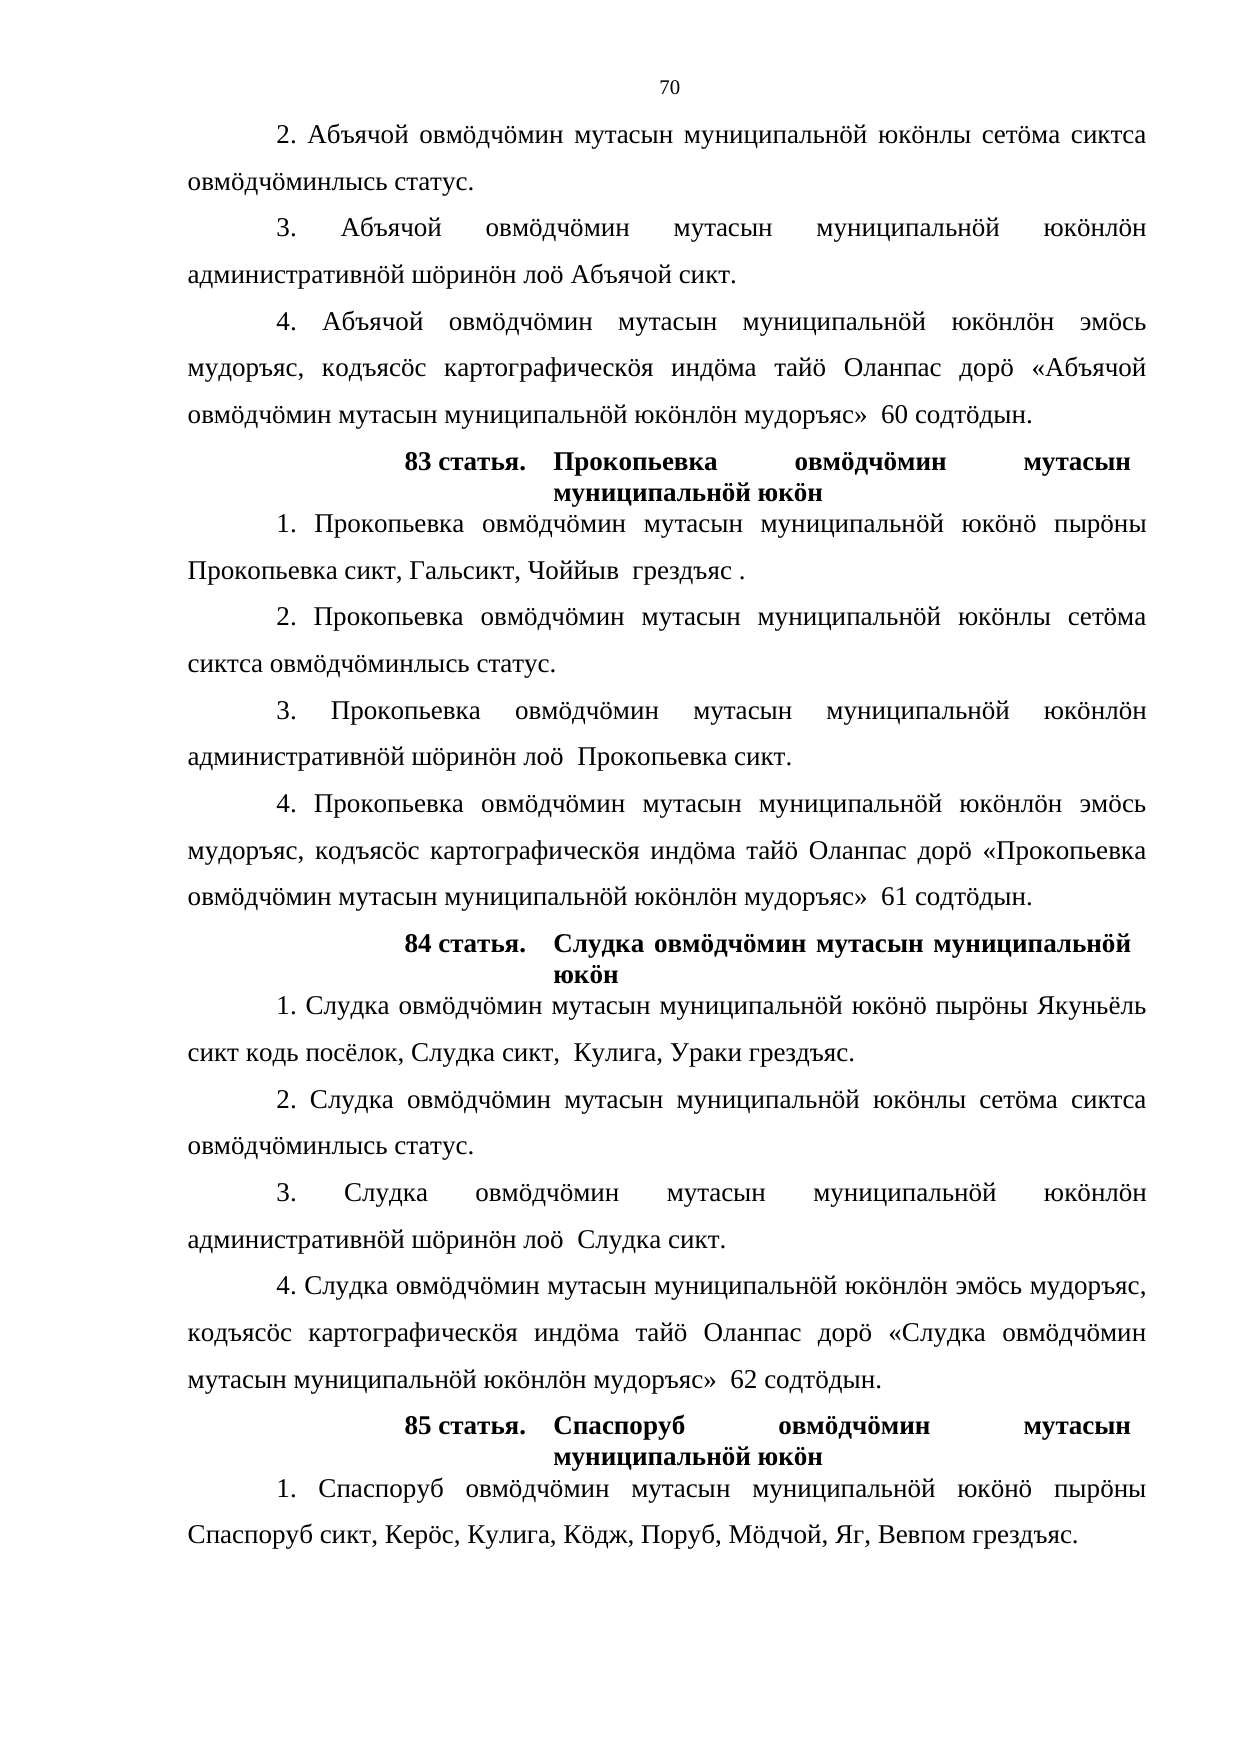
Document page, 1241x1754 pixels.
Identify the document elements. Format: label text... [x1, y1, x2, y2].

table_header Прокопьевка овмöдчöмин мутасын муниципальнöй юкöн [542, 445, 1147, 507]
text 3. Слудка овмöдчöмин мутасын муниципальнöй юкöнлöн административнöй шöринöн лоö Слудка сикт. [187, 1176, 1147, 1254]
text 1. Слудка овмöдчöмин мутасын муниципальнöй юкöнö пырöны Якуньёль сикт кодь посёлок, Слудка сикт, Кулига, Ураки грездъяс. [187, 989, 1147, 1067]
table_header 85 статья. [202, 1409, 542, 1472]
text 4. Прокопьевка овмöдчöмин мутасын муниципальнöй юкöнлöн эмöсь мудоръяс, кодъясöс картографическöя индöма тайö Оланпас дорö «Прокопьевка овмöдчöмин мутасын муниципальнöй юкöнлöн мудоръяс» 61 содтöдын. [187, 787, 1147, 912]
table_header Спаспоруб овмöдчöмин мутасын муниципальнöй юкöн [542, 1409, 1147, 1472]
text 1. Спаспоруб овмöдчöмин мутасын муниципальнöй юкöнö пырöны Спаспоруб сикт, Керöс, Кулига, Кöдж, Поруб, Мöдчой, Яг, Вевпом грездъяс. [187, 1472, 1147, 1549]
text 2. Слудка овмöдчöмин мутасын муниципальнöй юкöнлы сетöма сиктса овмöдчöминлысь статус. [187, 1083, 1147, 1161]
text 4. Слудка овмöдчöмин мутасын муниципальнöй юкöнлöн эмöсь мудоръяс, кодъясöс картографическöя индöма тайö Оланпас дорö «Слудка овмöдчöмин мутасын муниципальнöй юкöнлöн мудоръяс» 62 содтöдын. [187, 1269, 1147, 1394]
table_header 83 статья. [202, 445, 542, 507]
text 4. Абъячой овмöдчöмин мутасын муниципальнöй юкöнлöн эмöсь мудоръяс, кодъясöс картографическöя индöма тайö Оланпас дорö «Абъячой овмöдчöмин мутасын муниципальнöй юкöнлöн мудоръяс» 60 содтöдын. [187, 305, 1147, 429]
text 3. Прокопьевка овмöдчöмин мутасын муниципальнöй юкöнлöн административнöй шöринöн лоö Прокопьевка сикт. [187, 694, 1147, 772]
text 1. Прокопьевка овмöдчöмин мутасын муниципальнöй юкöнö пырöны Прокопьевка сикт, Гальсикт, Чоййыв грездъяс . [187, 507, 1147, 585]
text 3. Абъячой овмöдчöмин мутасын муниципальнöй юкöнлöн административнöй шöринöн лоö Абъячой сикт. [187, 211, 1147, 289]
table_header 84 статья. [202, 927, 542, 989]
text 2. Абъячой овмöдчöмин мутасын муниципальнöй юкöнлы сетöма сиктса овмöдчöминлысь статус. [187, 118, 1147, 196]
table_header Слудка овмöдчöмин мутасын муниципальнöй юкöн [542, 927, 1147, 989]
text 2. Прокопьевка овмöдчöмин мутасын муниципальнöй юкöнлы сетöма сиктса овмöдчöминлысь статус. [187, 600, 1147, 678]
